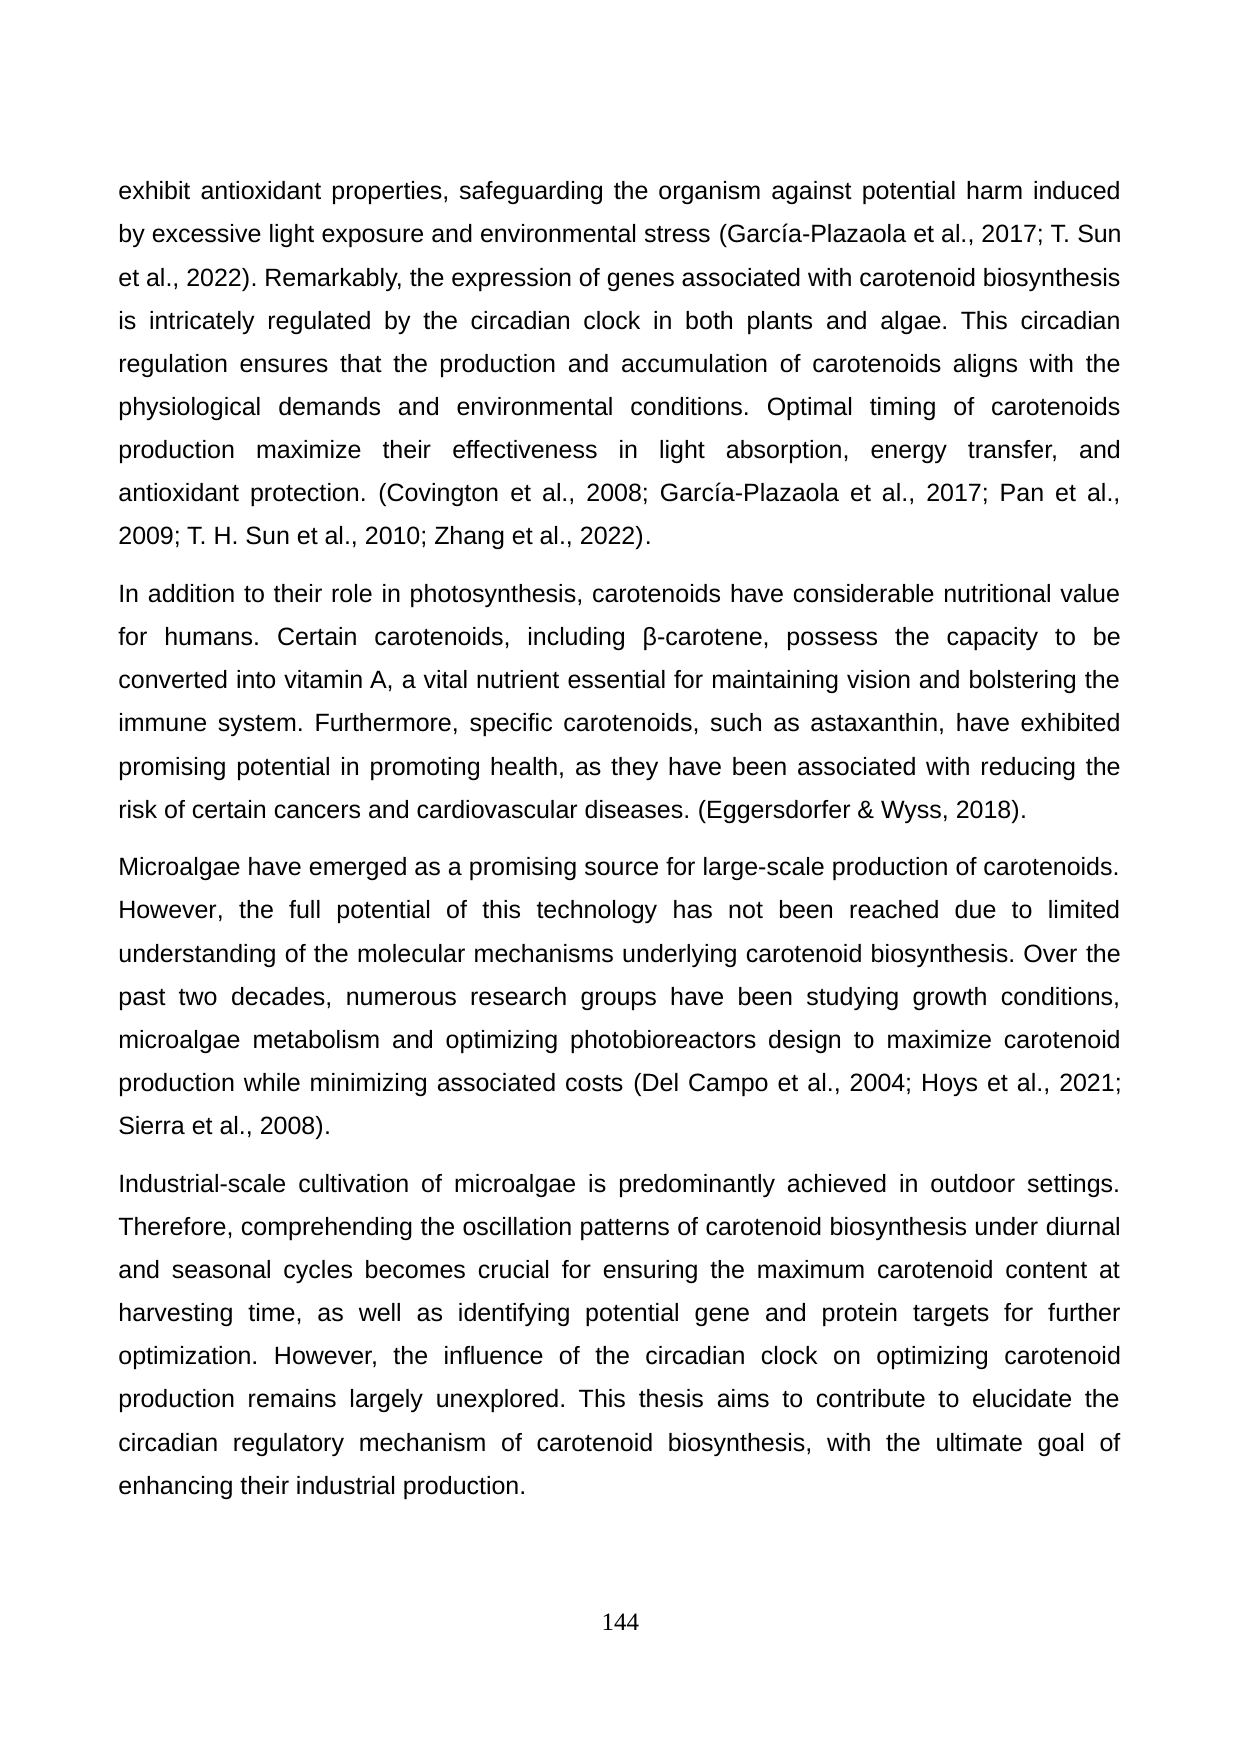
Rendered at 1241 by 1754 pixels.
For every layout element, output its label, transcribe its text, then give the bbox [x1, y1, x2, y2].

text Industrial-scale cultivation of microalgae is predominantly achieved in outdoor settings. Therefore, comprehending the oscillation patterns of carotenoid biosynthesis under diurnal and seasonal cycles becomes crucial for ensuring the maximum carotenoid content at harvesting time, as well as identifying potential gene and protein targets for further optimization. However, the influence of the circadian clock on optimizing carotenoid production remains largely unexplored. This thesis aims to contribute to elucidate the circadian regulatory mechanism of carotenoid biosynthesis, with the ultimate goal of enhancing their industrial production. [118, 1169, 1122, 1499]
text Microalgae have emerged as a promising source for large-scale production of carotenoids. However, the full potential of this technology has not been reached due to limited understanding of the molecular mechanisms underlying carotenoid biosynthesis. Over the past two decades, numerous research groups have been studying growth conditions, microalgae metabolism and optimizing photobioreactors design to maximize carotenoid production while minimizing associated costs (Del Campo et al., 2004; Hoys et al., 2021; Sierra et al., 2008)⁠. [118, 852, 1122, 1140]
text In addition to their role in photosynthesis, carotenoids have considerable nutritional value for humans. Certain carotenoids, including β-carotene, possess the capacity to be converted into vitamin A, a vital nutrient essential for maintaining vision and bolstering the immune system. Furthermore, specific carotenoids, such as astaxanthin, have exhibited promising potential in promoting health, as they have been associated with reducing the risk of certain cancers and cardiovascular diseases. (Eggersdorfer & Wyss, 2018)⁠. [118, 579, 1122, 823]
text exhibit antioxidant properties, safeguarding the organism against potential harm induced by excessive light exposure and environmental stress (García-Plazaola et al., 2017; T. Sun et al., 2022)⁠. Remarkably, the expression of genes associated with carotenoid biosynthesis is intricately regulated by the circadian clock in both plants and algae. This circadian regulation ensures that the production and accumulation of carotenoids aligns with the physiological demands and environmental conditions. Optimal timing of carotenoids production maximize their effectiveness in light absorption, energy transfer, and antioxidant protection. (Covington et al., 2008; García-Plazaola et al., 2017; Pan et al., 2009; T. H. Sun et al., 2010; Zhang et al., 2022)⁠. [118, 176, 1122, 550]
